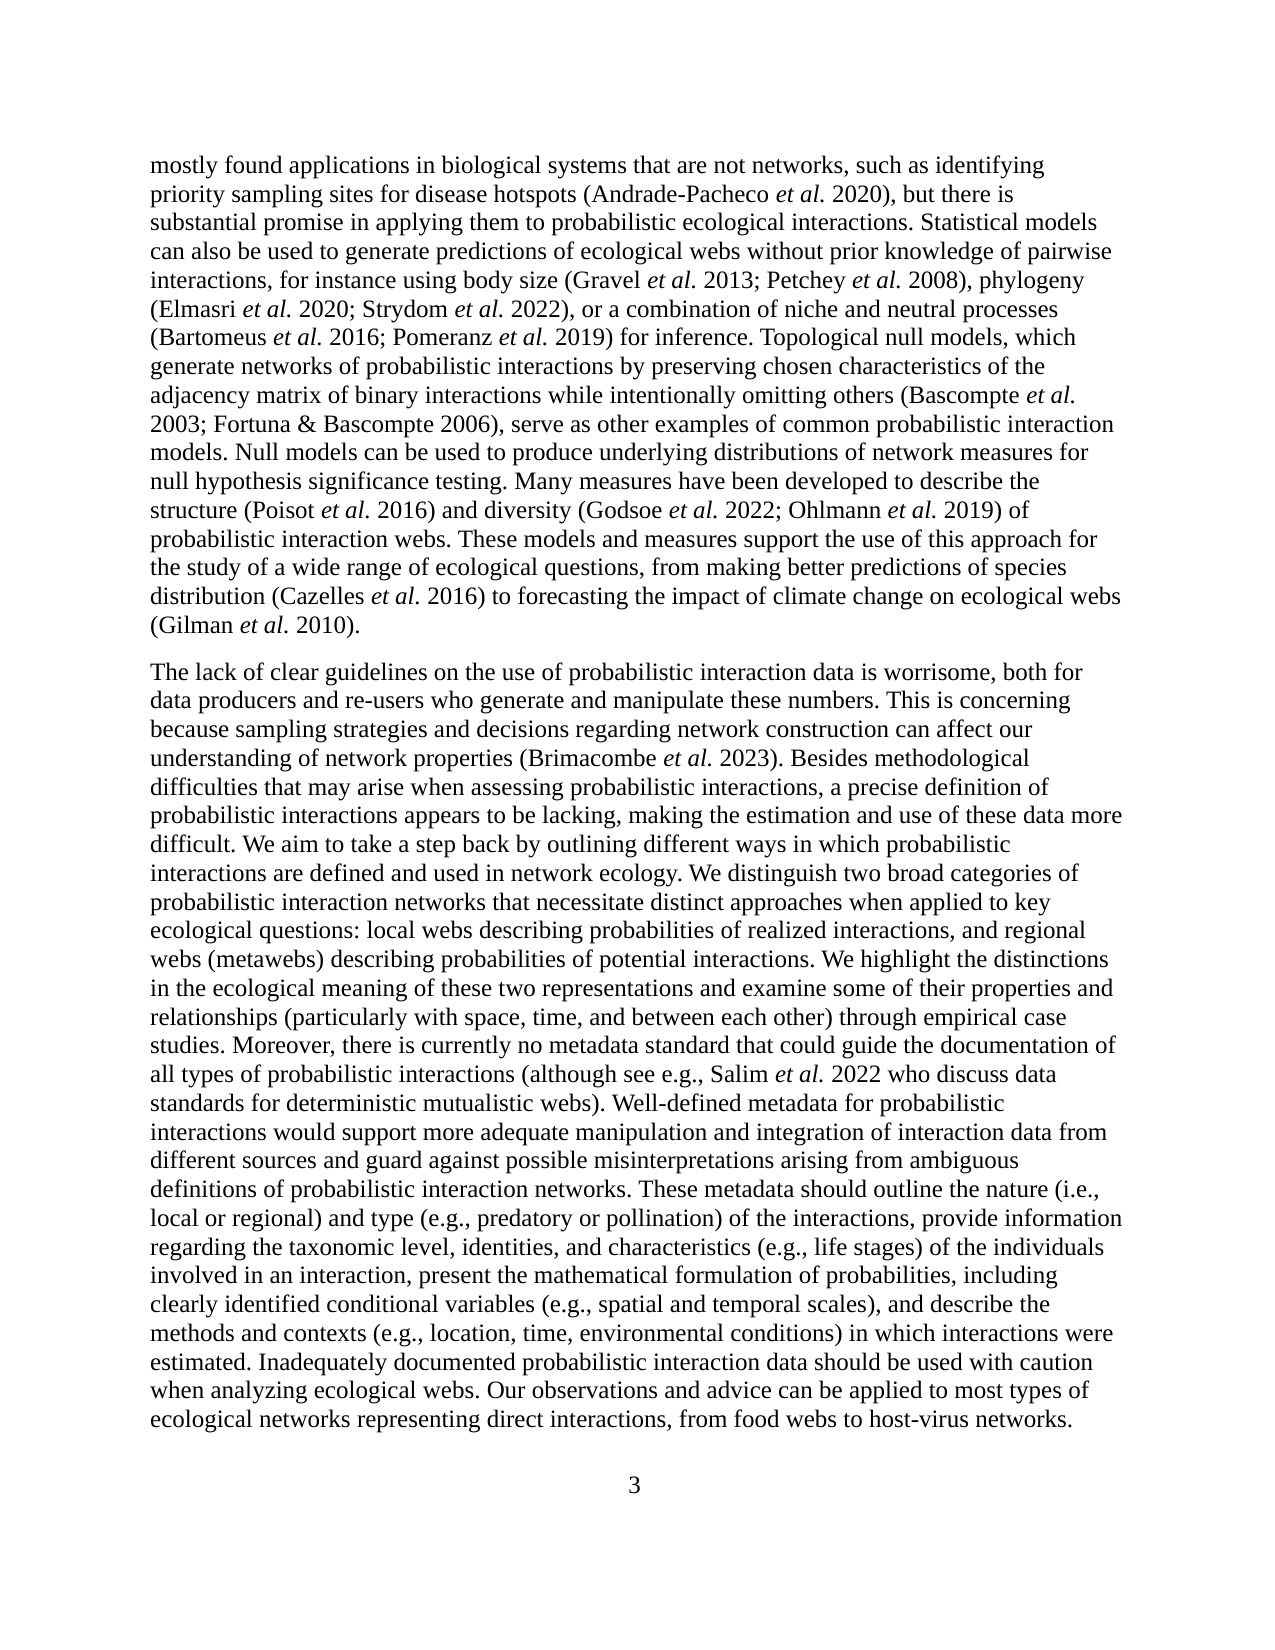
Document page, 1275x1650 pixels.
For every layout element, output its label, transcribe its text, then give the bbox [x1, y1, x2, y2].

text The lack of clear guidelines on the use of probabilistic interaction data is worrisome, both for data producers and re-users who generate and manipulate these numbers. This is concerning because sampling strategies and decisions regarding network construction can affect our understanding of network properties (Brimacombe et al. 2023). Besides methodological difficulties that may arise when assessing probabilistic interactions, a precise definition of probabilistic interactions appears to be lacking, making the estimation and use of these data more difficult. We aim to take a step back by outlining different ways in which probabilistic interactions are defined and used in network ecology. We distinguish two broad categories of probabilistic interaction networks that necessitate distinct approaches when applied to key ecological questions: local webs describing probabilities of realized interactions, and regional webs (metawebs) describing probabilities of potential interactions. We highlight the distinctions in the ecological meaning of these two representations and examine some of their properties and relationships (particularly with space, time, and between each other) through empirical case studies. Moreover, there is currently no metadata standard that could guide the documentation of all types of probabilistic interactions (although see e.g., Salim et al. 2022 who discuss data standards for deterministic mutualistic webs). Well-defined metadata for probabilistic interactions would support more adequate manipulation and integration of interaction data from different sources and guard against possible misinterpretations arising from ambiguous definitions of probabilistic interaction networks. These metadata should outline the nature (i.e., local or regional) and type (e.g., predatory or pollination) of the interactions, provide information regarding the taxonomic level, identities, and characteristics (e.g., life stages) of the individuals involved in an interaction, present the mathematical formulation of probabilities, including clearly identified conditional variables (e.g., spatial and temporal scales), and describe the methods and contexts (e.g., location, time, environmental conditions) in which interactions were estimated. Inadequately documented probabilistic interaction data should be used with caution when analyzing ecological webs. Our observations and advice can be applied to most types of ecological networks representing direct interactions, from food webs to host-virus networks. [150, 657, 1125, 1433]
text mostly found applications in biological systems that are not networks, such as identifying priority sampling sites for disease hotspots (Andrade-Pacheco et al. 2020), but there is substantial promise in applying them to probabilistic ecological interactions. Statistical models can also be used to generate predictions of ecological webs without prior knowledge of pairwise interactions, for instance using body size (Gravel et al. 2013; Petchey et al. 2008), phylogeny (Elmasri et al. 2020; Strydom et al. 2022), or a combination of niche and neutral processes (Bartomeus et al. 2016; Pomeranz et al. 2019) for inference. Topological null models, which generate networks of probabilistic interactions by preserving chosen characteristics of the adjacency matrix of binary interactions while intentionally omitting others (Bascompte et al. 2003; Fortuna & Bascompte 2006), serve as other examples of common probabilistic interaction models. Null models can be used to produce underlying distributions of network measures for null hypothesis significance testing. Many measures have been developed to describe the structure (Poisot et al. 2016) and diversity (Godsoe et al. 2022; Ohlmann et al. 2019) of probabilistic interaction webs. These models and measures support the use of this approach for the study of a wide range of ecological questions, from making better predictions of species distribution (Cazelles et al. 2016) to forecasting the impact of climate change on ecological webs (Gilman et al. 2010). [150, 150, 1125, 639]
